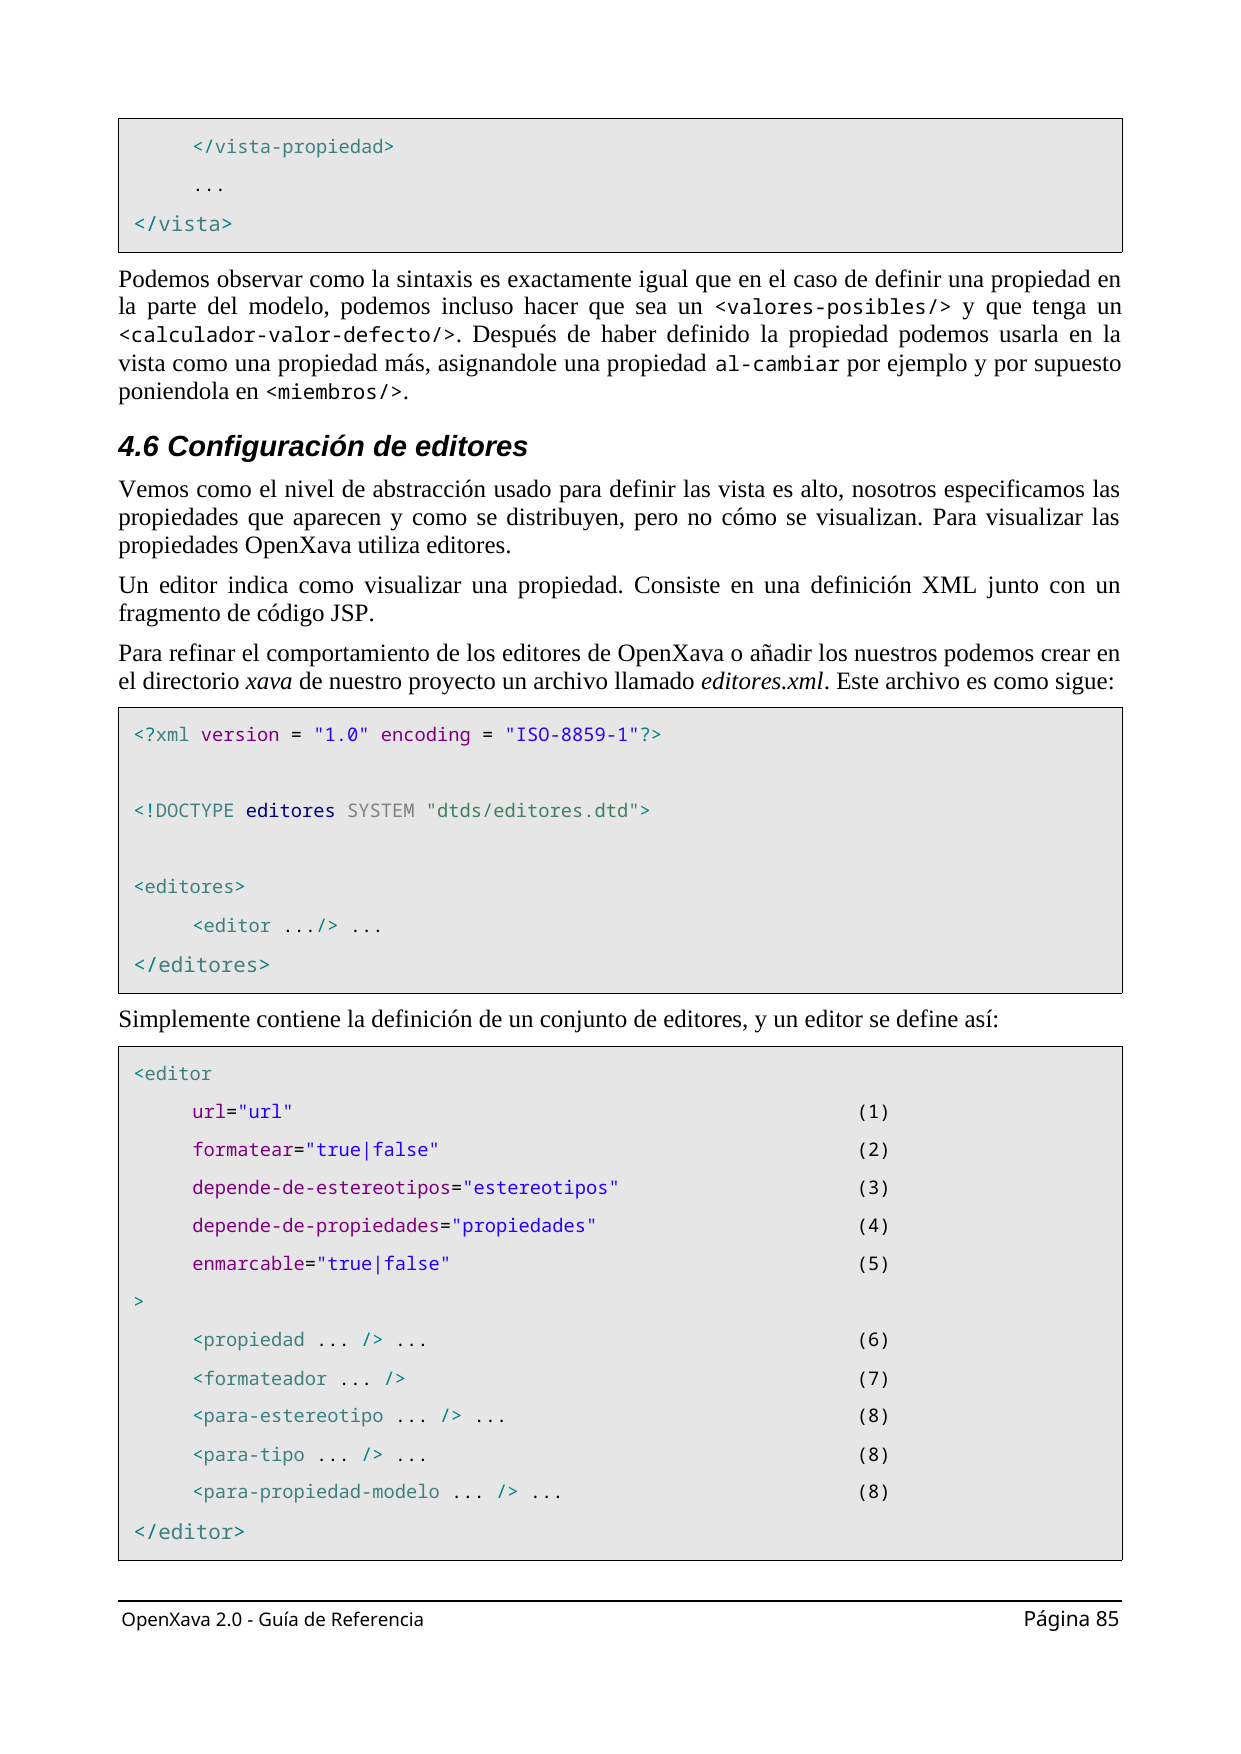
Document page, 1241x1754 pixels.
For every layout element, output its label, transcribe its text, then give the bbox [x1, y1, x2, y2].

text <editor [119, 1047, 1122, 1084]
text </editor> [119, 1502, 1122, 1560]
text <para-estereotipo ... /> ... (8) [119, 1388, 1122, 1426]
subtitle Configuración de editores [118, 430, 1122, 463]
text formatear="true|false" (2) [119, 1122, 1122, 1160]
text </vista> [119, 194, 1122, 252]
text enmarcable="true|false" (5) [119, 1236, 1122, 1274]
text </vista-propiedad> [119, 119, 1122, 156]
text depende-de-estereotipos="estereotipos" (3) [119, 1160, 1122, 1198]
text depende-de-propiedades="propiedades" (4) [119, 1198, 1122, 1236]
text Un editor indica como visualizar una propiedad. Consiste en una definición XML junto con un fragmento de código JSP. [118, 571, 1122, 627]
text > [119, 1274, 1122, 1312]
text </editores> [119, 935, 1122, 993]
text ... [119, 156, 1122, 194]
text url="url" (1) [119, 1084, 1122, 1122]
text Podemos observar como la sintaxis es exactamente igual que en el caso de definir una propiedad en la parte del modelo, podemos incluso hacer que sea un <valores-posibles/> y que tenga un <calculador-valor-defecto/>. Después de haber definido la propiedad podemos usarla en la vista como una propiedad más, asignandole una propiedad al-cambiar por ejemplo y por supuesto poniendola en <miembros/>. [118, 265, 1122, 405]
text Vemos como el nivel de abstracción usado para definir las vista es alto, nosotros especificamos las propiedades que aparecen y como se distribuyen, pero no cómo se visualizan. Para visualizar las propiedades OpenXava utiliza editores. [118, 476, 1122, 559]
text <propiedad ... /> ... (6) [119, 1312, 1122, 1350]
text Simplemente contiene la definición de un conjunto de editores, y un editor se define así: [118, 1006, 1122, 1033]
text Para refinar el comportamiento de los editores de OpenXava o añadir los nuestros podemos crear en el directorio xava de nuestro proyecto un archivo llamado editores.xml. Este archivo es como sigue: [118, 639, 1122, 694]
text <?xml version = "1.0" encoding = "ISO-8859-1"?> [119, 708, 1122, 745]
text <para-tipo ... /> ... (8) [119, 1426, 1122, 1464]
text <para-propiedad-modelo ... /> ... (8) [119, 1464, 1122, 1502]
text <!DOCTYPE editores SYSTEM "dtds/editores.dtd"> [119, 783, 1122, 821]
text <editores> [119, 859, 1122, 897]
text <formateador ... /> (7) [119, 1350, 1122, 1388]
text <editor .../> ... [119, 897, 1122, 935]
